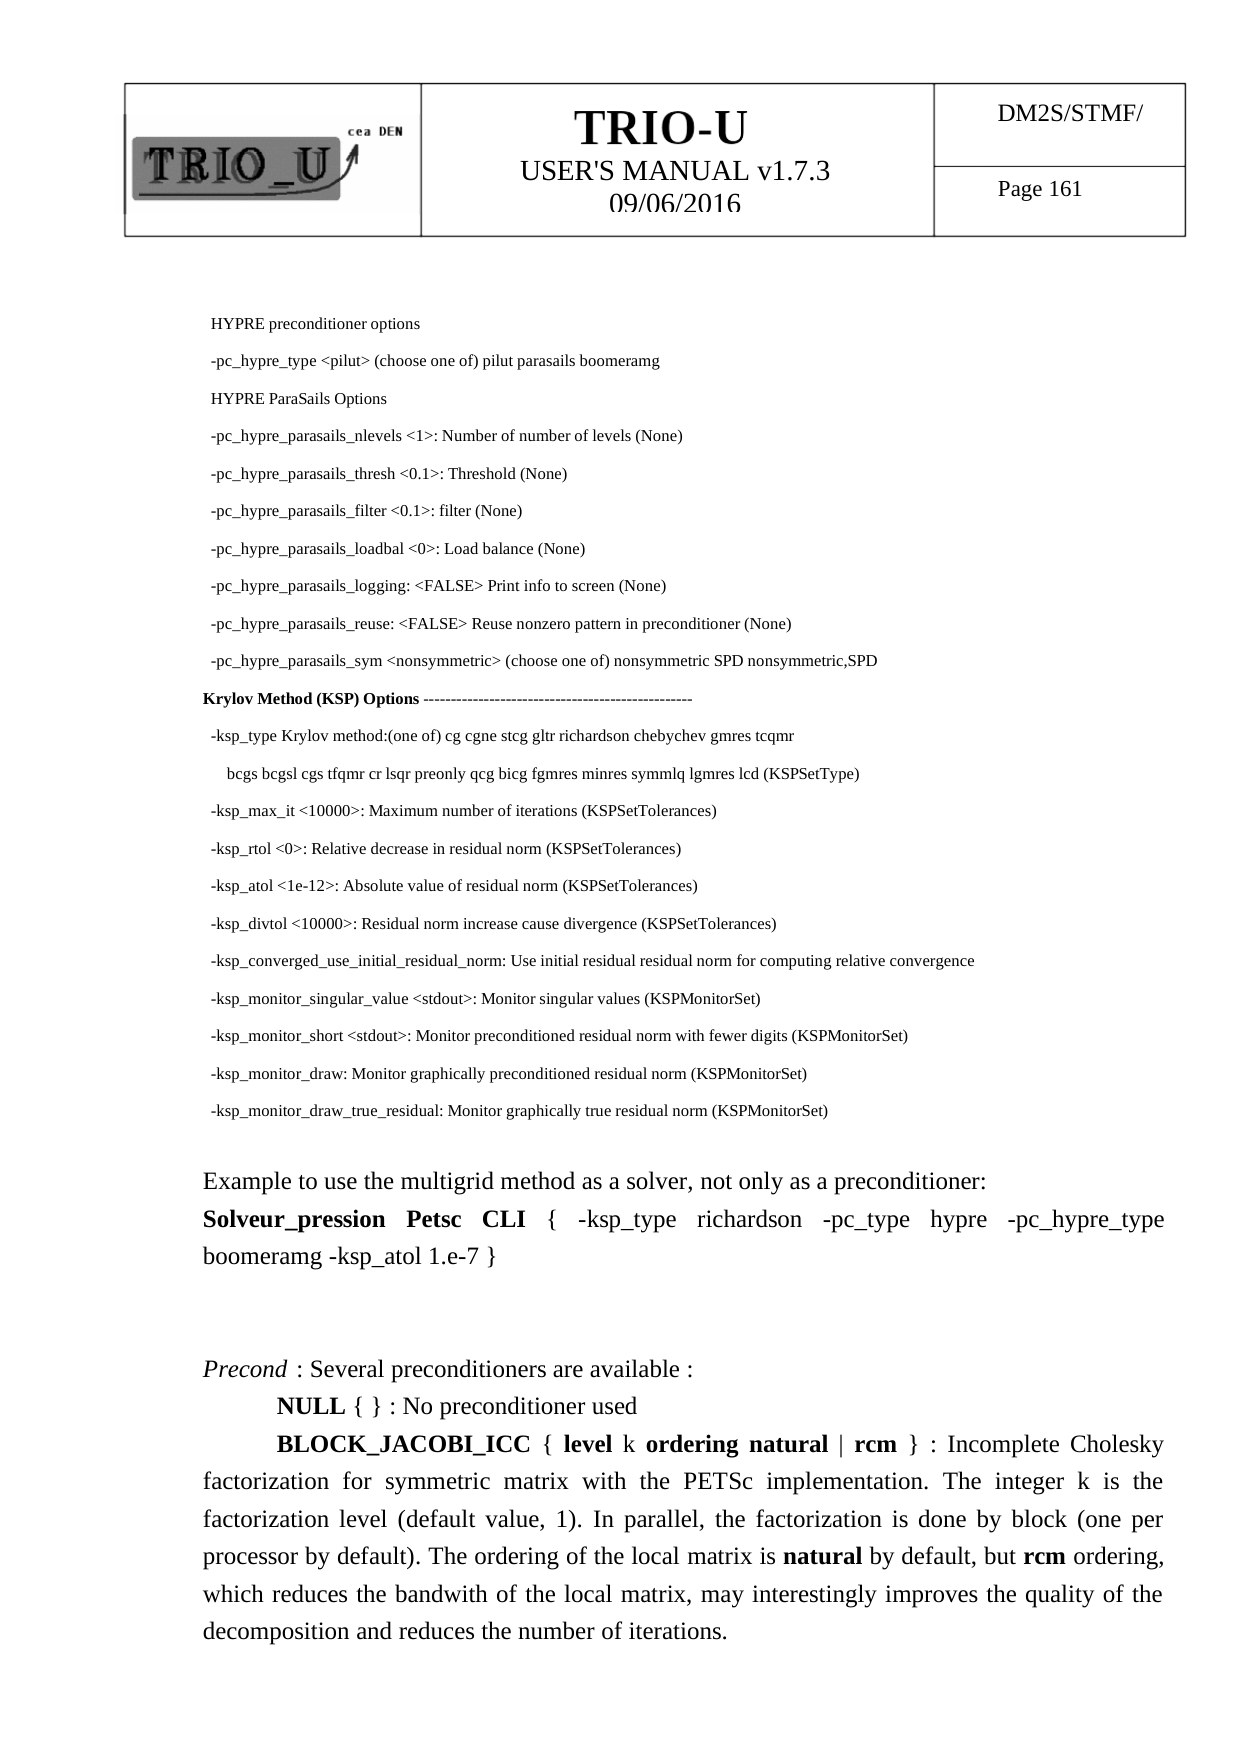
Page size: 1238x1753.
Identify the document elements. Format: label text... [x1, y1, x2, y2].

text -pc_hypre_parasails_nlevels <1>: Number of number of levels (None) [203, 408, 1165, 445]
text Example to use the multigrid method as a solver, not only as a preconditioner: [203, 1158, 1165, 1195]
text -ksp_divtol <10000>: Residual norm increase cause divergence (KSPSetTolerances) [203, 895, 1165, 933]
text Krylov Method (KSP) Options ------------------------------------------------- [203, 670, 1165, 708]
text -pc_hypre_parasails_sym <nonsymmetric> (choose one of) nonsymmetric SPD nonsymmetric,SPD [203, 633, 1165, 670]
text -pc_hypre_parasails_thresh <0.1>: Threshold (None) [203, 445, 1165, 483]
text -pc_hypre_type <pilut> (choose one of) pilut parasails boomeramg [203, 333, 1165, 370]
text bcgs bcgsl cgs tfqmr cr lsqr preonly qcg bicg fgmres minres symmlq lgmres lcd (KSPSetType) [203, 745, 1165, 783]
text BLOCK_JACOBI_ICC { level k ordering natural | rcm } : Incomplete Cholesky factorization for symmetric matrix with the PETSc implementation. The integer k is the factorization level (default value, 1). In parallel, the factorization is done by block (one per processor by default). The ordering of the local matrix is natural by default, but rcm ordering, which reduces the bandwith of the local matrix, may interestingly improves the quality of the decomposition and reduces the number of iterations. [203, 1420, 1165, 1645]
text -ksp_max_it <10000>: Maximum number of iterations (KSPSetTolerances) [203, 783, 1165, 820]
text -pc_hypre_parasails_loadbal <0>: Load balance (None) [203, 520, 1165, 558]
text -pc_hypre_parasails_logging: <FALSE> Print info to screen (None) [203, 558, 1165, 595]
text -ksp_atol <1e-12>: Absolute value of residual norm (KSPSetTolerances) [203, 858, 1165, 895]
text HYPRE ParaSails Options [203, 370, 1165, 408]
text NULL { } : No preconditioner used [203, 1383, 1165, 1420]
text -ksp_monitor_short <stdout>: Monitor preconditioned residual norm with fewer digits (KSPMonitorSet) [203, 1008, 1165, 1045]
text Precond : Several preconditioners are available : [203, 1345, 1165, 1383]
text -ksp_monitor_draw: Monitor graphically preconditioned residual norm (KSPMonitorSet) [203, 1045, 1165, 1083]
text -pc_hypre_parasails_filter <0.1>: filter (None) [203, 483, 1165, 520]
text Solveur_pression Petsc CLI { -ksp_type richardson -pc_type hypre -pc_hypre_type boomeramg -ksp_atol 1.e-7 } [203, 1195, 1165, 1270]
text -ksp_converged_use_initial_residual_norm: Use initial residual residual norm for computing relative convergence [203, 933, 1165, 970]
text -ksp_type Krylov method:(one of) cg cgne stcg gltr richardson chebychev gmres tcqmr [203, 708, 1165, 745]
text HYPRE preconditioner options [203, 295, 1165, 333]
text -ksp_rtol <0>: Relative decrease in residual norm (KSPSetTolerances) [203, 820, 1165, 858]
text -pc_hypre_parasails_reuse: <FALSE> Reuse nonzero pattern in preconditioner (None) [203, 595, 1165, 633]
text -ksp_monitor_draw_true_residual: Monitor graphically true residual norm (KSPMonitorSet) [203, 1083, 1165, 1120]
text -ksp_monitor_singular_value <stdout>: Monitor singular values (KSPMonitorSet) [203, 970, 1165, 1008]
